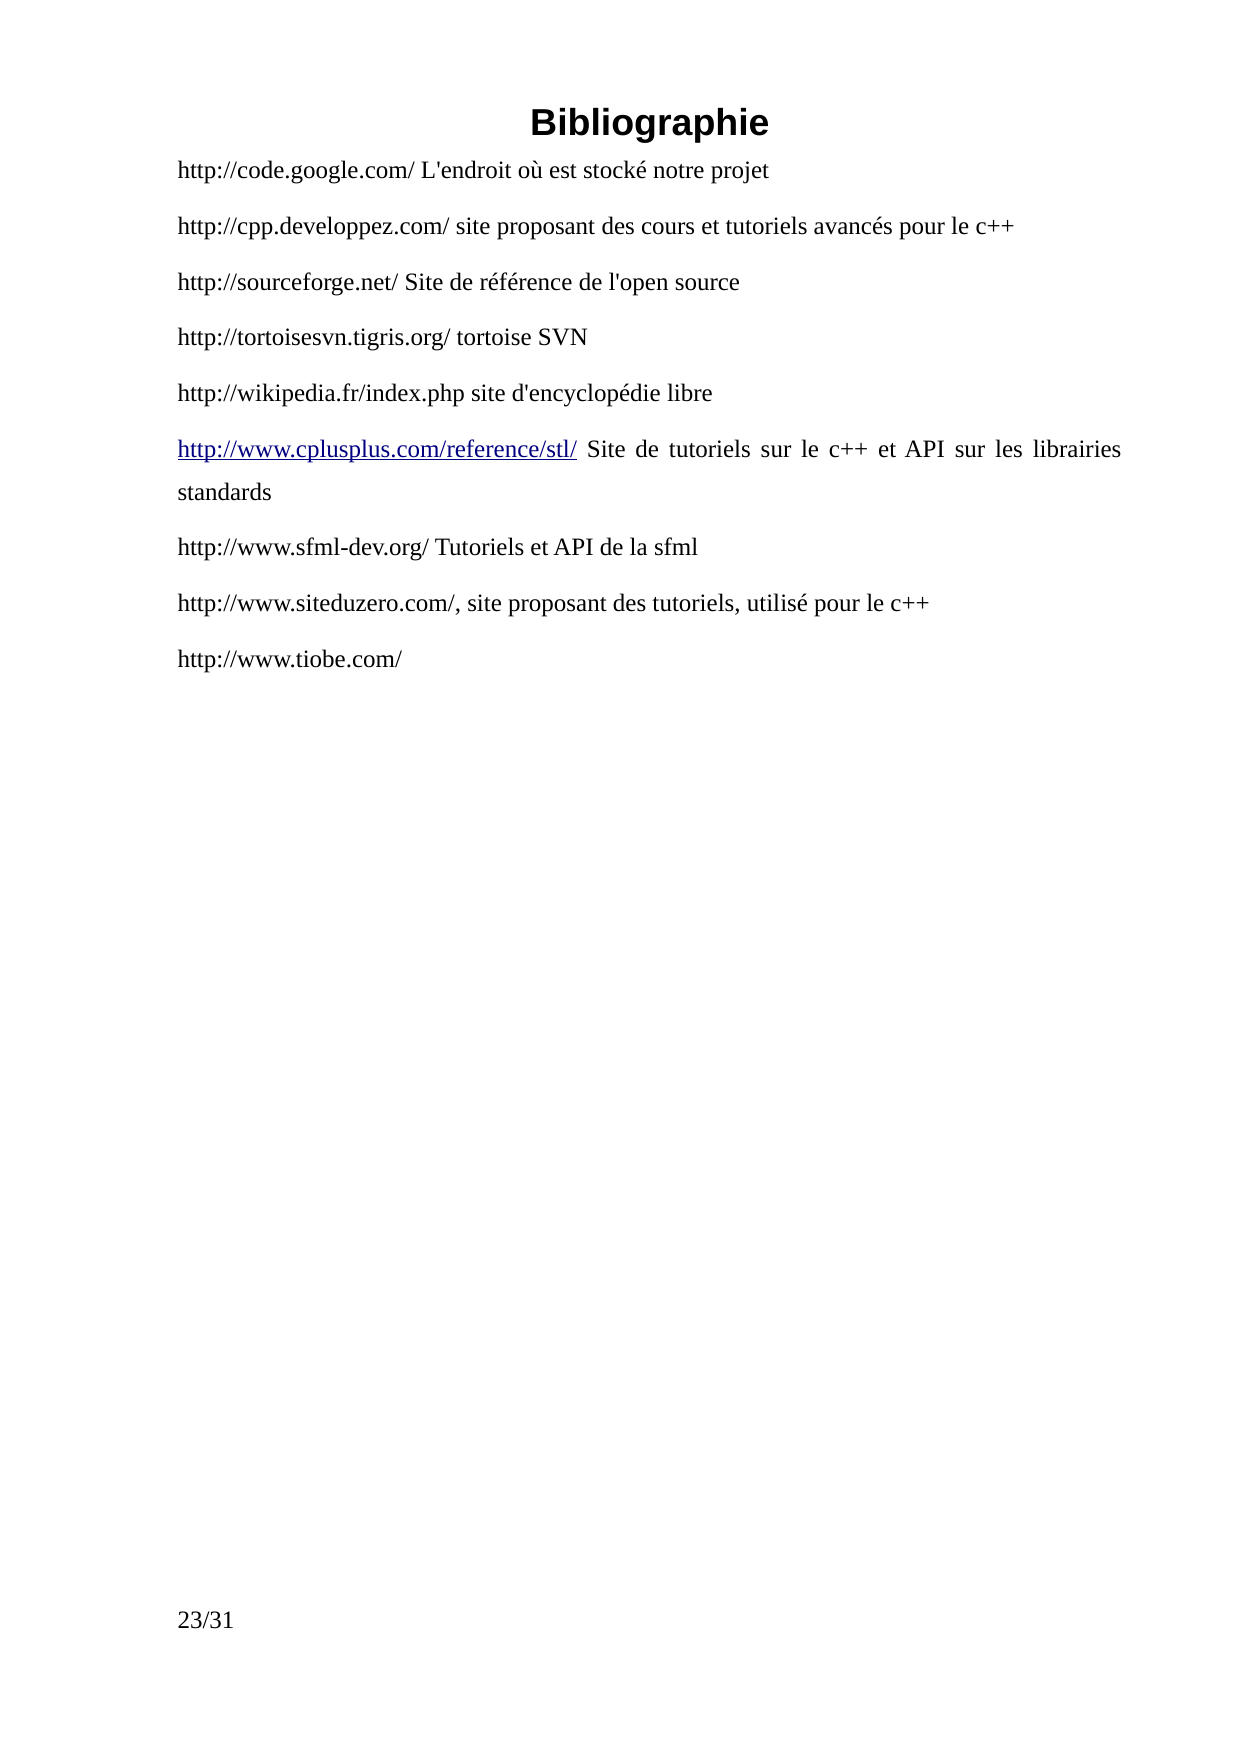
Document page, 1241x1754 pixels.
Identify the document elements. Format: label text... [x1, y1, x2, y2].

text http://www.tiobe.com/ [177, 644, 1122, 672]
text http://code.google.com/ L'endroit où est stocké notre projet [177, 156, 1122, 184]
text http://sourceforge.net/ Site de référence de l'open source [177, 267, 1122, 296]
subtitle Bibliographie [177, 100, 1122, 143]
text http://cpp.developpez.com/ site proposant des cours et tutoriels avancés pour le c++ [177, 211, 1122, 240]
text http://www.siteduzero.com/, site proposant des tutoriels, utilisé pour le c++ [177, 588, 1122, 617]
text http://wikipedia.fr/index.php site d'encyclopédie libre [177, 378, 1122, 407]
text http://tortoisesvn.tigris.org/ tortoise SVN [177, 322, 1122, 351]
text http://www.sfml-dev.org/ Tutoriels et API de la sfml [177, 532, 1122, 561]
text http://www.cplusplus.com/reference/stl/ Site de tutoriels sur le c++ et API sur les librairies standards [177, 434, 1122, 506]
